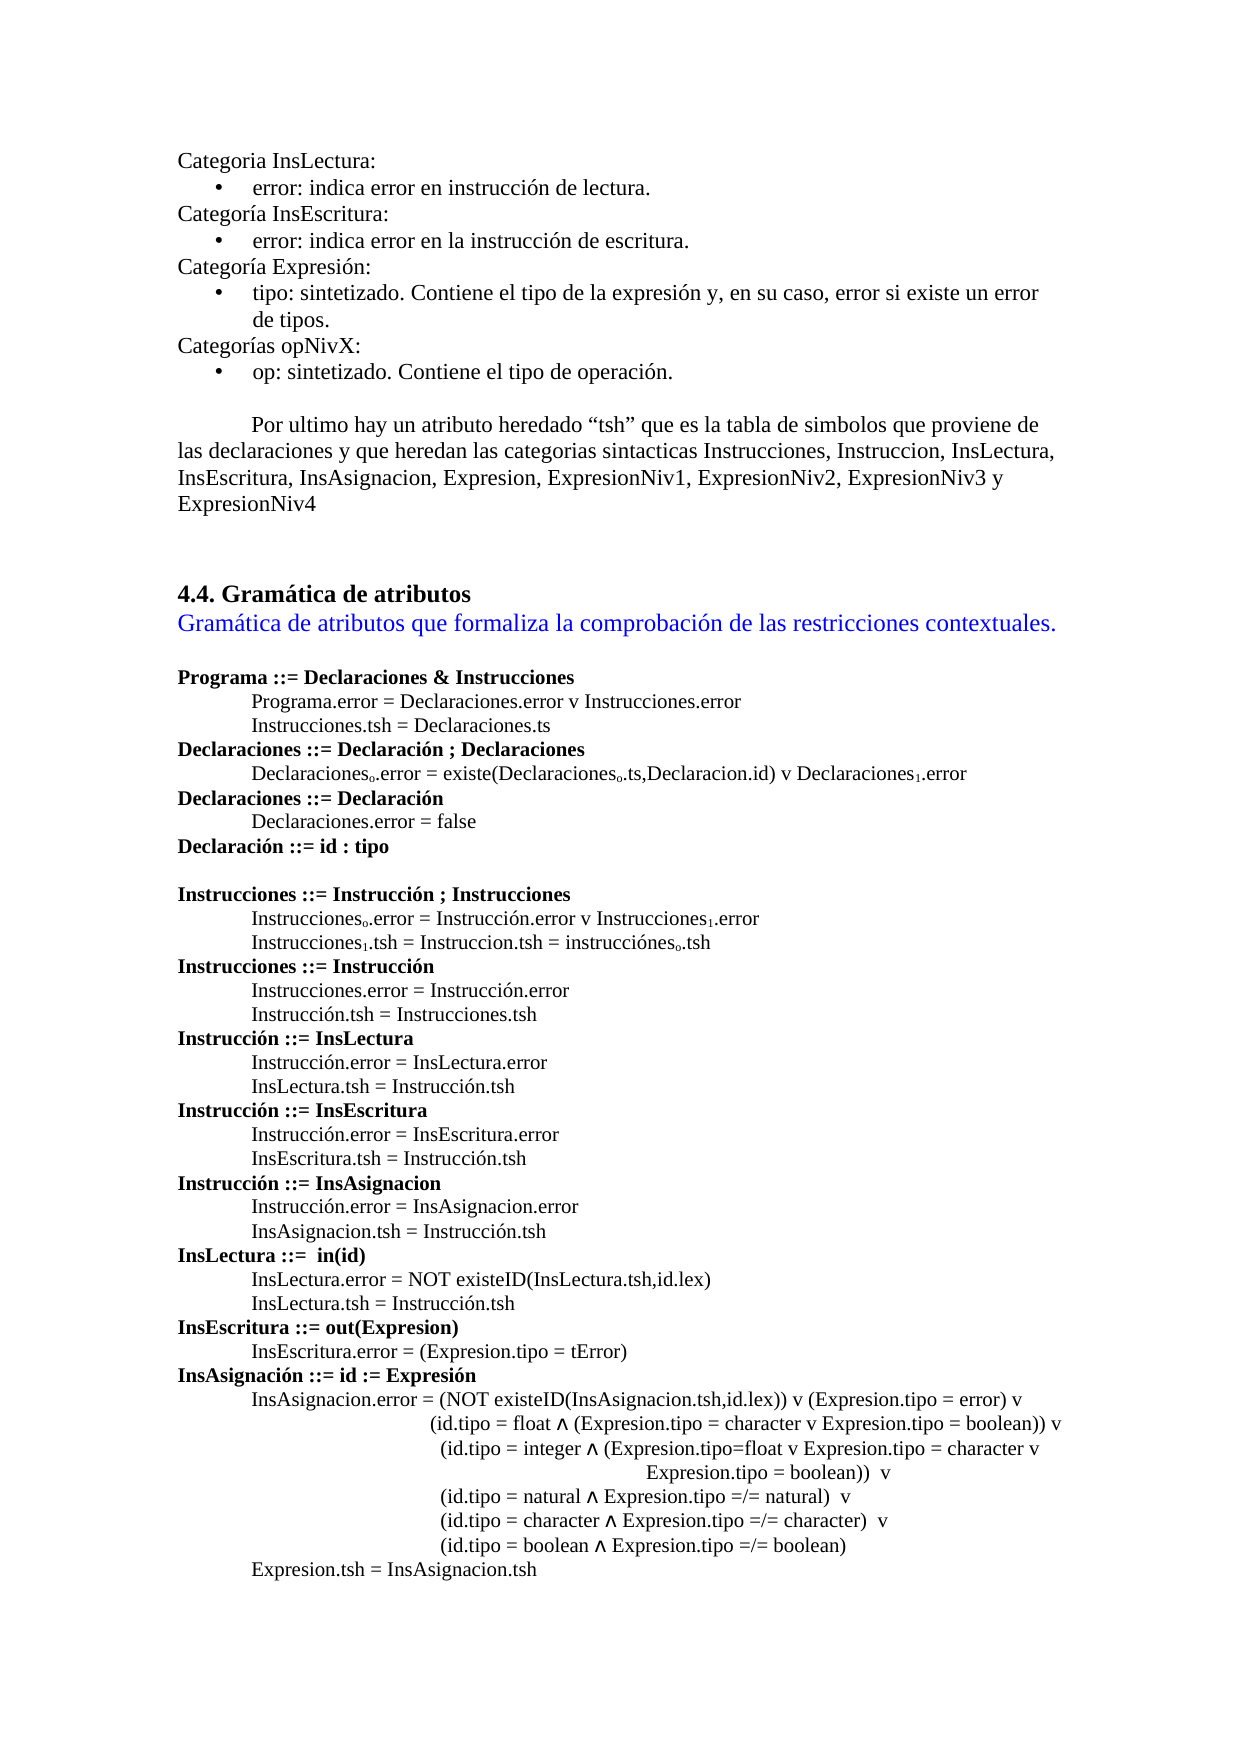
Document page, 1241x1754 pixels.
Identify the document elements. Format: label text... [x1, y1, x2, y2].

text Instrucción ::= InsLectura [177, 1026, 1063, 1050]
text Instrucciones.tsh = Declaraciones.ts [177, 713, 1063, 737]
text InsEscritura.tsh = Instrucción.tsh [177, 1146, 1063, 1170]
text Declaración ::= id : tipo [177, 833, 1063, 858]
text Instrucción.error = InsAsignacion.error [177, 1194, 1063, 1218]
text Instrucción.error = InsEscritura.error [177, 1122, 1063, 1146]
text InsLectura ::= in(id) [177, 1243, 1063, 1267]
text InsEscritura ::= out(Expresion) [177, 1315, 1063, 1339]
text InsAsignacion.tsh = Instrucción.tsh [177, 1218, 1063, 1243]
text Programa.error = Declaraciones.error v Instrucciones.error [177, 689, 1063, 713]
text Instrucciones ::= Instrucción ; Instrucciones [177, 882, 1063, 906]
text InsLectura.tsh = Instrucción.tsh [177, 1074, 1063, 1098]
text Programa ::= Declaraciones & Instrucciones [177, 665, 1063, 689]
text Instrucciones ::= Instrucción [177, 954, 1063, 978]
text Categoría InsEscritura: [177, 200, 1063, 227]
text (id.tipo = float ᴧ (Expresion.tipo = character v Expresion.tipo = boolean)) v [177, 1411, 1063, 1435]
text 4.4. Gramática de atributos [177, 579, 1063, 608]
text (id.tipo = integer ᴧ (Expresion.tipo=float v Expresion.tipo = character v Expresion.tipo = boolean)) v [177, 1435, 1063, 1484]
text Declaraciones.error = false [177, 809, 1063, 833]
text InsLectura.tsh = Instrucción.tsh [177, 1291, 1063, 1315]
text InsEscritura.error = (Expresion.tipo = tError) [177, 1339, 1063, 1363]
list tipo: sintetizado. Contiene el tipo de la expresión y, en su caso, error si existe un error de tipos. [215, 279, 1063, 332]
list error: indica error en instrucción de lectura. [215, 174, 1063, 200]
text Instrucción.tsh = Instrucciones.tsh [177, 1002, 1063, 1026]
text Instrucción.error = InsLectura.error [177, 1050, 1063, 1074]
text Por ultimo hay un atributo heredado “tsh” que es la tabla de simbolos que proviene de las declaraciones y que heredan las categorias sintacticas Instrucciones, Instruccion, InsLectura, InsEscritura, InsAsignacion, Expresion, ExpresionNiv1, ExpresionNiv2, ExpresionNiv3 y ExpresionNiv4 [177, 411, 1063, 517]
text Gramática de atributos que formaliza la comprobación de las restricciones contextuales. [177, 608, 1063, 636]
text Expresion.tsh = InsAsignacion.tsh [177, 1557, 1063, 1581]
text (id.tipo = natural ᴧ Expresion.tipo =/= natural) v [177, 1484, 1063, 1508]
text (id.tipo = boolean ᴧ Expresion.tipo =/= boolean) [177, 1533, 1063, 1557]
text Categoria InsLectura: [177, 148, 1063, 174]
text Categoría Expresión: [177, 253, 1063, 279]
list error: indica error en la instrucción de escritura. [215, 227, 1063, 253]
text InsAsignacion.error = (NOT existeID(InsAsignacion.tsh,id.lex)) v (Expresion.tipo = error) v [177, 1387, 1063, 1411]
text Instrucciones.error = Instrucción.error [177, 978, 1063, 1002]
list op: sintetizado. Contiene el tipo de operación. [215, 358, 1063, 385]
text Categorías opNivX: [177, 332, 1063, 358]
text Declaraciones ::= Declaración ; Declaraciones [177, 737, 1063, 761]
text Instruccioneso.error = Instrucción.error v Instrucciones1.error [177, 906, 1063, 930]
text InsLectura.error = NOT existeID(InsLectura.tsh,id.lex) [177, 1267, 1063, 1291]
text Instrucciones1.tsh = Instruccion.tsh = instruccióneso.tsh [177, 930, 1063, 954]
text Instrucción ::= InsAsignacion [177, 1170, 1063, 1194]
text Declaracioneso.error = existe(Declaracioneso.ts,Declaracion.id) v Declaraciones1.error [177, 761, 1063, 785]
text InsAsignación ::= id := Expresión [177, 1363, 1063, 1387]
text Declaraciones ::= Declaración [177, 785, 1063, 809]
text (id.tipo = character ᴧ Expresion.tipo =/= character) v [177, 1508, 1063, 1533]
text Instrucción ::= InsEscritura [177, 1098, 1063, 1122]
